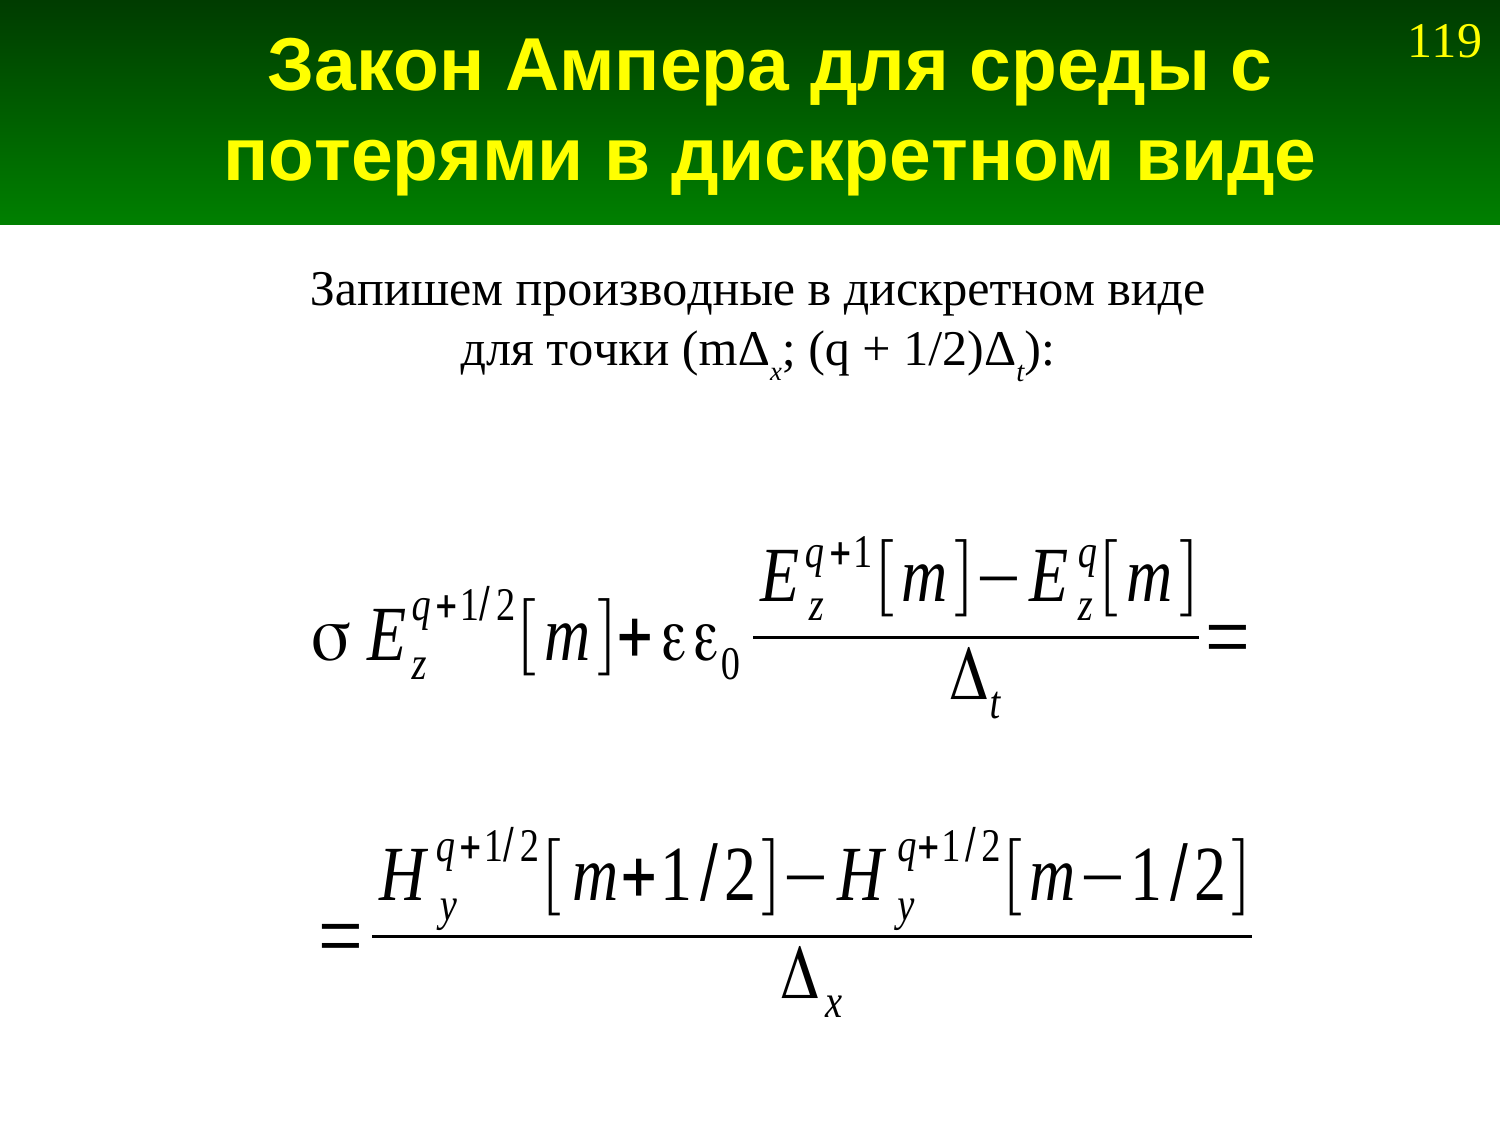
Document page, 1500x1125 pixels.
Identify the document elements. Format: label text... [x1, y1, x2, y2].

chart [295, 522, 1272, 1025]
title Закон Ампера для среды с потерями в дискретном виде [100, 7, 1441, 204]
text_box Запишем производные в дискретном виде для точки (mΔx; (q + 1/2)Δt): [295, 248, 1231, 396]
